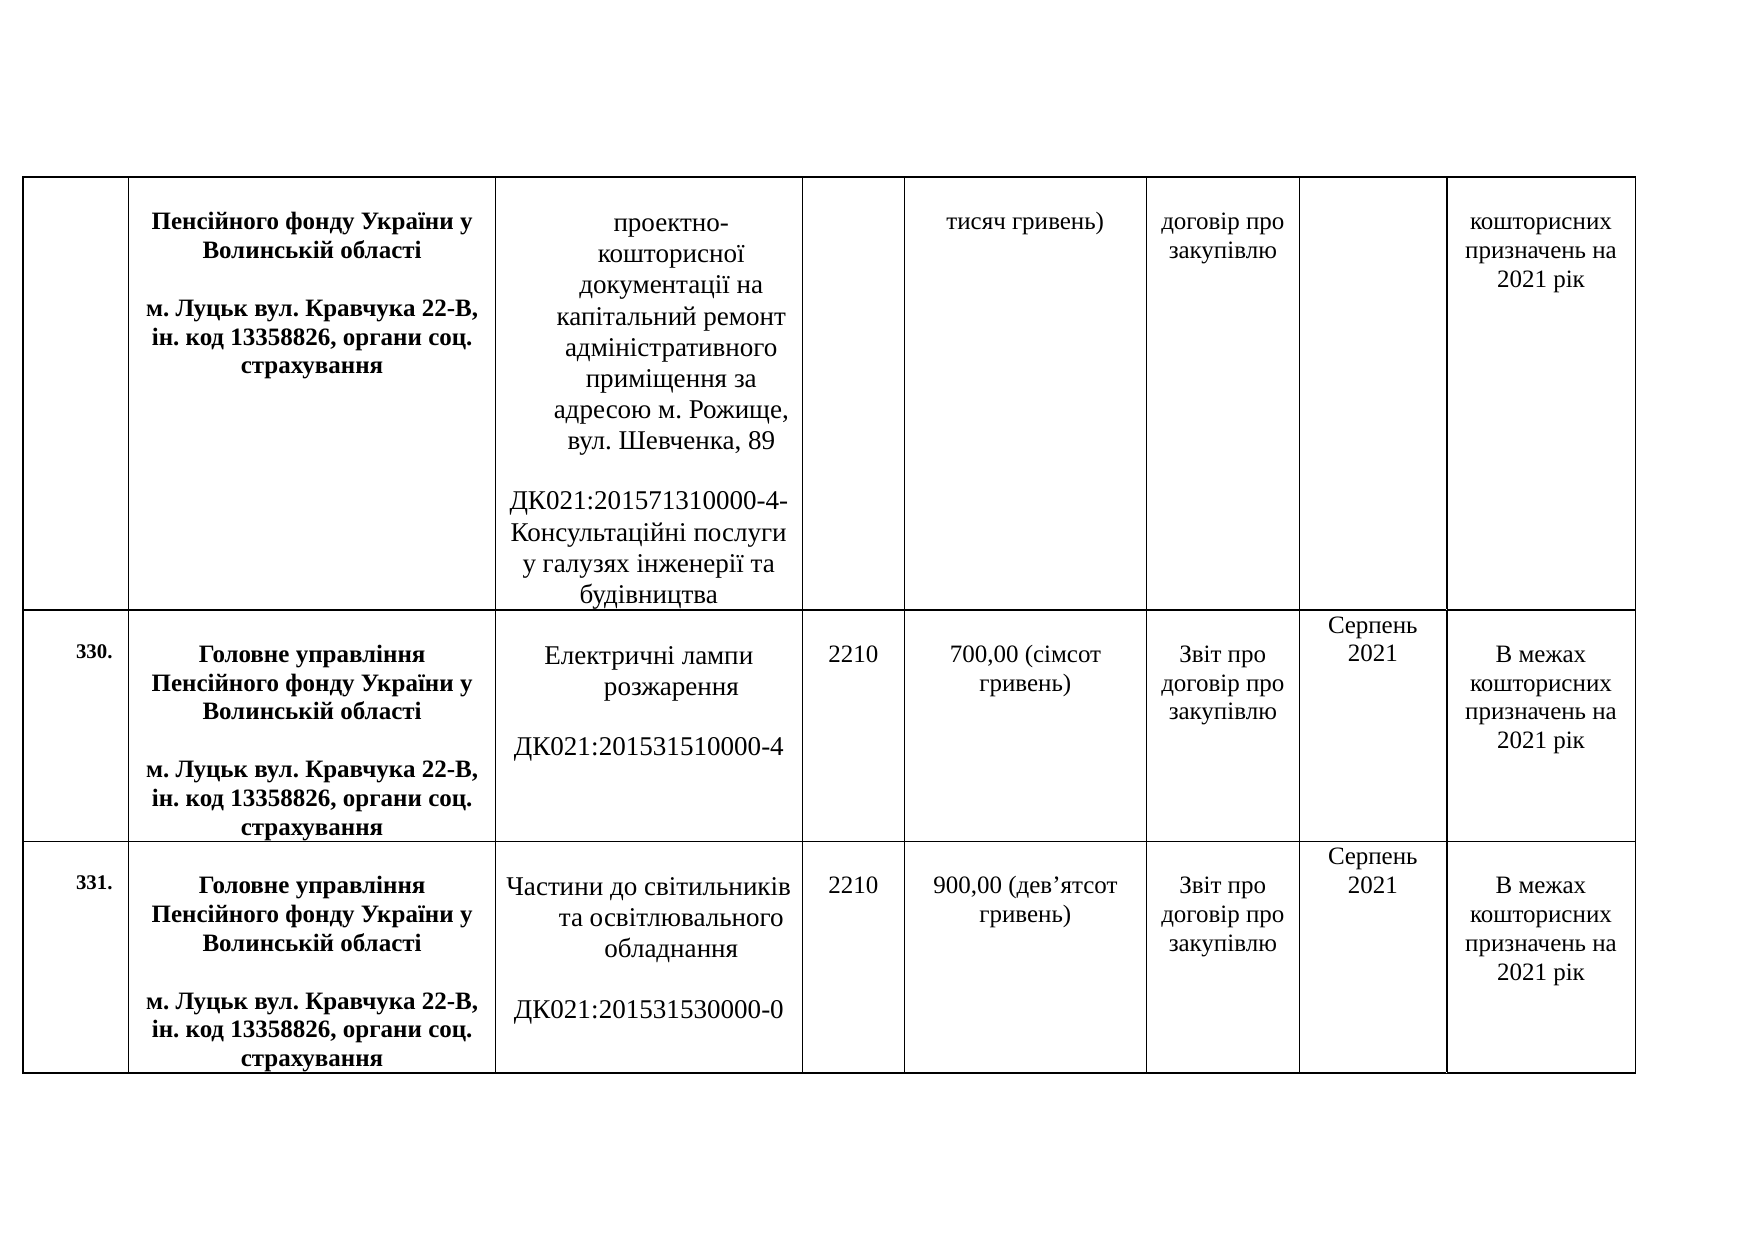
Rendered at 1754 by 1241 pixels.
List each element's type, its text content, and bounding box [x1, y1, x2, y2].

table_cell [1300, 178, 1446, 609]
table_cell Головне управління Пенсійного фонду України у Волинській області м. Луцьк вул. Кравчука 22-В, ін. код 13358826, органи соц. страхування [129, 611, 495, 841]
table_cell Пенсійного фонду України у Волинській області м. Луцьк вул. Кравчука 22-В, ін. код 13358826, органи соц. страхування [129, 178, 495, 609]
table_cell Звіт про договір про закупівлю [1147, 611, 1299, 841]
table_cell кошторисних призначень на 2021 рік [1448, 178, 1635, 609]
table_cell [24, 178, 128, 609]
table_cell Cерпень 2021 [1300, 842, 1446, 1072]
table_cell Головне управління Пенсійного фонду України у Волинській області м. Луцьк вул. Кравчука 22-В, ін. код 13358826, органи соц. страхування [129, 842, 495, 1072]
table_cell Частини до світильників та освітлювального обладнання ДК021:201531530000-0 [496, 842, 802, 1072]
table_cell Звіт про договір про закупівлю [1147, 842, 1299, 1072]
table_cell Cерпень 2021 [1300, 611, 1446, 841]
table_cell 700,00 (сімсот гривень) [905, 611, 1146, 841]
table_cell В межах кошторисних призначень на 2021 рік [1448, 611, 1635, 841]
table_cell 900,00 (дев’ятсот гривень) [905, 842, 1146, 1072]
table_cell [24, 611, 128, 841]
table_cell 2210 [803, 842, 904, 1072]
table_cell В межах кошторисних призначень на 2021 рік [1448, 842, 1635, 1072]
table_cell договір про закупівлю [1147, 178, 1299, 609]
table_cell 2210 [803, 611, 904, 841]
table_cell [803, 178, 904, 609]
table_cell Електричні лампи розжарення ДК021:201531510000-4 [496, 611, 802, 841]
table_cell [24, 842, 128, 1072]
table_cell проектно-кошторисної документації на капітальний ремонт адміністративного приміщення за адресою м. Рожище, вул. Шевченка, 89 ДК021:201571310000-4-Консультаційні послуги у галузях інженерії та будівництва [496, 178, 802, 609]
table_cell тисяч гривень) [905, 178, 1146, 609]
